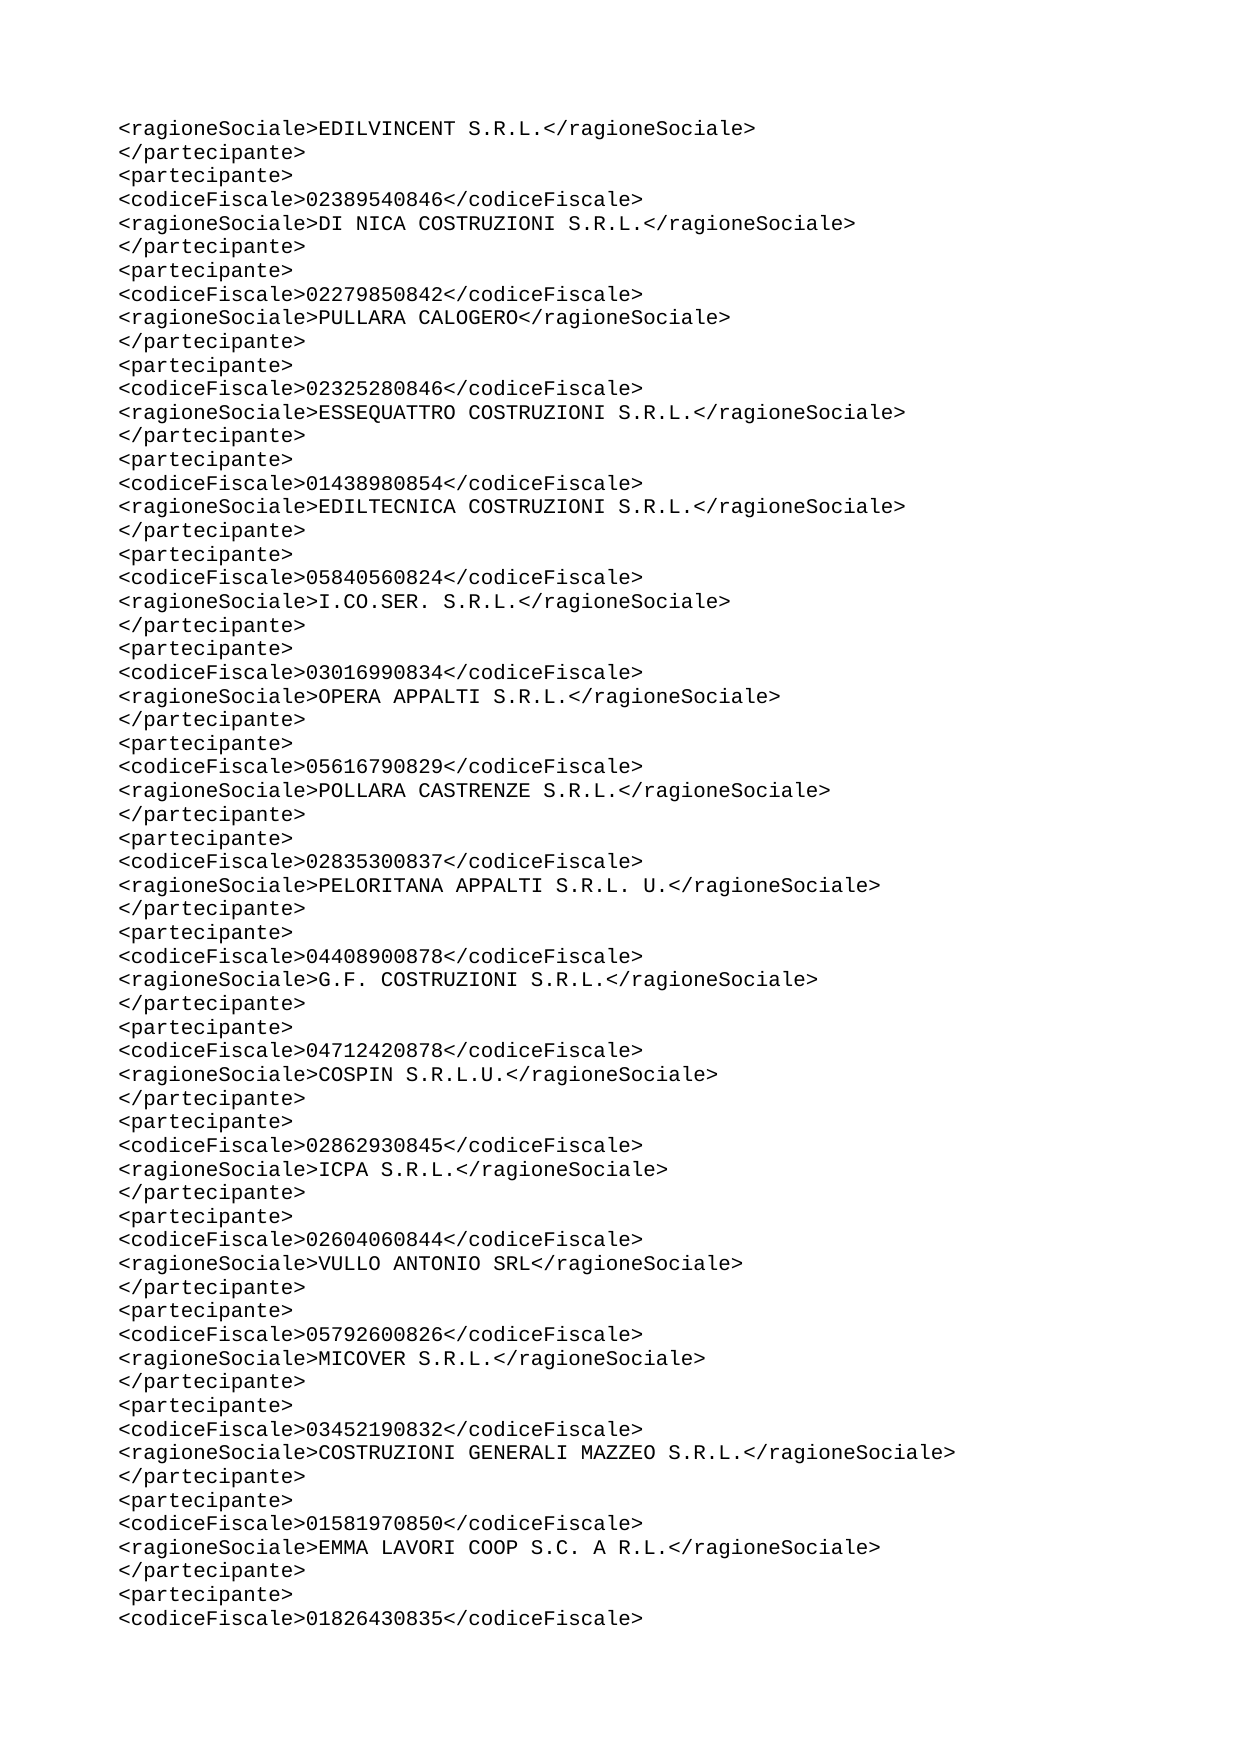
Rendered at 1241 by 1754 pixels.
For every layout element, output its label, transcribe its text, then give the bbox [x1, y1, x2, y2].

text <ragioneSociale>MICOVER S.R.L.</ragioneSociale> [118, 1348, 1122, 1371]
text <codiceFiscale>02862930845</codiceFiscale> [118, 1135, 1122, 1158]
text <ragioneSociale>OPERA APPALTI S.R.L.</ragioneSociale> [118, 686, 1122, 709]
text </partecipante> [118, 1182, 1122, 1206]
text <partecipante> [118, 449, 1122, 473]
text </partecipante> [118, 142, 1122, 165]
text </partecipante> [118, 1371, 1122, 1395]
text <partecipante> [118, 827, 1122, 851]
text <codiceFiscale>04712420878</codiceFiscale> [118, 1040, 1122, 1064]
text <codiceFiscale>04408900878</codiceFiscale> [118, 946, 1122, 969]
text </partecipante> [118, 898, 1122, 922]
text <partecipante> [118, 733, 1122, 757]
text <codiceFiscale>02325280846</codiceFiscale> [118, 378, 1122, 402]
text <codiceFiscale>03452190832</codiceFiscale> [118, 1419, 1122, 1442]
text <partecipante> [118, 638, 1122, 662]
text <partecipante> [118, 1584, 1122, 1608]
text <ragioneSociale>VULLO ANTONIO SRL</ragioneSociale> [118, 1253, 1122, 1277]
text </partecipante> [118, 331, 1122, 354]
text </partecipante> [118, 1277, 1122, 1300]
text </partecipante> [118, 1088, 1122, 1111]
text <codiceFiscale>02604060844</codiceFiscale> [118, 1229, 1122, 1253]
text <ragioneSociale>POLLARA CASTRENZE S.R.L.</ragioneSociale> [118, 780, 1122, 804]
text <ragioneSociale>ICPA S.R.L.</ragioneSociale> [118, 1158, 1122, 1182]
text </partecipante> [118, 615, 1122, 638]
text <ragioneSociale>COSTRUZIONI GENERALI MAZZEO S.R.L.</ragioneSociale> [118, 1442, 1122, 1466]
text <partecipante> [118, 1489, 1122, 1513]
text </partecipante> [118, 426, 1122, 449]
text <ragioneSociale>DI NICA COSTRUZIONI S.R.L.</ragioneSociale> [118, 213, 1122, 236]
text <codiceFiscale>01826430835</codiceFiscale> [118, 1608, 1122, 1631]
text <partecipante> [118, 1206, 1122, 1229]
text <ragioneSociale>EDILVINCENT S.R.L.</ragioneSociale> [118, 118, 1122, 142]
text <ragioneSociale>PELORITANA APPALTI S.R.L. U.</ragioneSociale> [118, 875, 1122, 898]
text <codiceFiscale>01438980854</codiceFiscale> [118, 473, 1122, 496]
text <ragioneSociale>PULLARA CALOGERO</ragioneSociale> [118, 307, 1122, 331]
text <ragioneSociale>COSPIN S.R.L.U.</ragioneSociale> [118, 1064, 1122, 1088]
text <codiceFiscale>05840560824</codiceFiscale> [118, 567, 1122, 591]
text </partecipante> [118, 993, 1122, 1017]
text <partecipante> [118, 1300, 1122, 1324]
text <codiceFiscale>05792600826</codiceFiscale> [118, 1324, 1122, 1348]
text <codiceFiscale>05616790829</codiceFiscale> [118, 757, 1122, 780]
text </partecipante> [118, 709, 1122, 733]
text </partecipante> [118, 1466, 1122, 1489]
text </partecipante> [118, 520, 1122, 544]
text <codiceFiscale>02389540846</codiceFiscale> [118, 189, 1122, 213]
text <partecipante> [118, 260, 1122, 284]
text <partecipante> [118, 1395, 1122, 1419]
text <codiceFiscale>01581970850</codiceFiscale> [118, 1513, 1122, 1537]
text <partecipante> [118, 1017, 1122, 1040]
text <ragioneSociale>EDILTECNICA COSTRUZIONI S.R.L.</ragioneSociale> [118, 496, 1122, 520]
text <ragioneSociale>EMMA LAVORI COOP S.C. A R.L.</ragioneSociale> [118, 1537, 1122, 1561]
text <partecipante> [118, 922, 1122, 946]
text </partecipante> [118, 1561, 1122, 1584]
text <ragioneSociale>I.CO.SER. S.R.L.</ragioneSociale> [118, 591, 1122, 615]
text <ragioneSociale>G.F. COSTRUZIONI S.R.L.</ragioneSociale> [118, 969, 1122, 993]
text <partecipante> [118, 1111, 1122, 1135]
text <partecipante> [118, 165, 1122, 189]
text <ragioneSociale>ESSEQUATTRO COSTRUZIONI S.R.L.</ragioneSociale> [118, 402, 1122, 426]
text <partecipante> [118, 544, 1122, 567]
text <codiceFiscale>03016990834</codiceFiscale> [118, 662, 1122, 686]
text <codiceFiscale>02835300837</codiceFiscale> [118, 851, 1122, 875]
text <partecipante> [118, 354, 1122, 378]
text </partecipante> [118, 804, 1122, 827]
text <codiceFiscale>02279850842</codiceFiscale> [118, 284, 1122, 307]
text </partecipante> [118, 236, 1122, 260]
